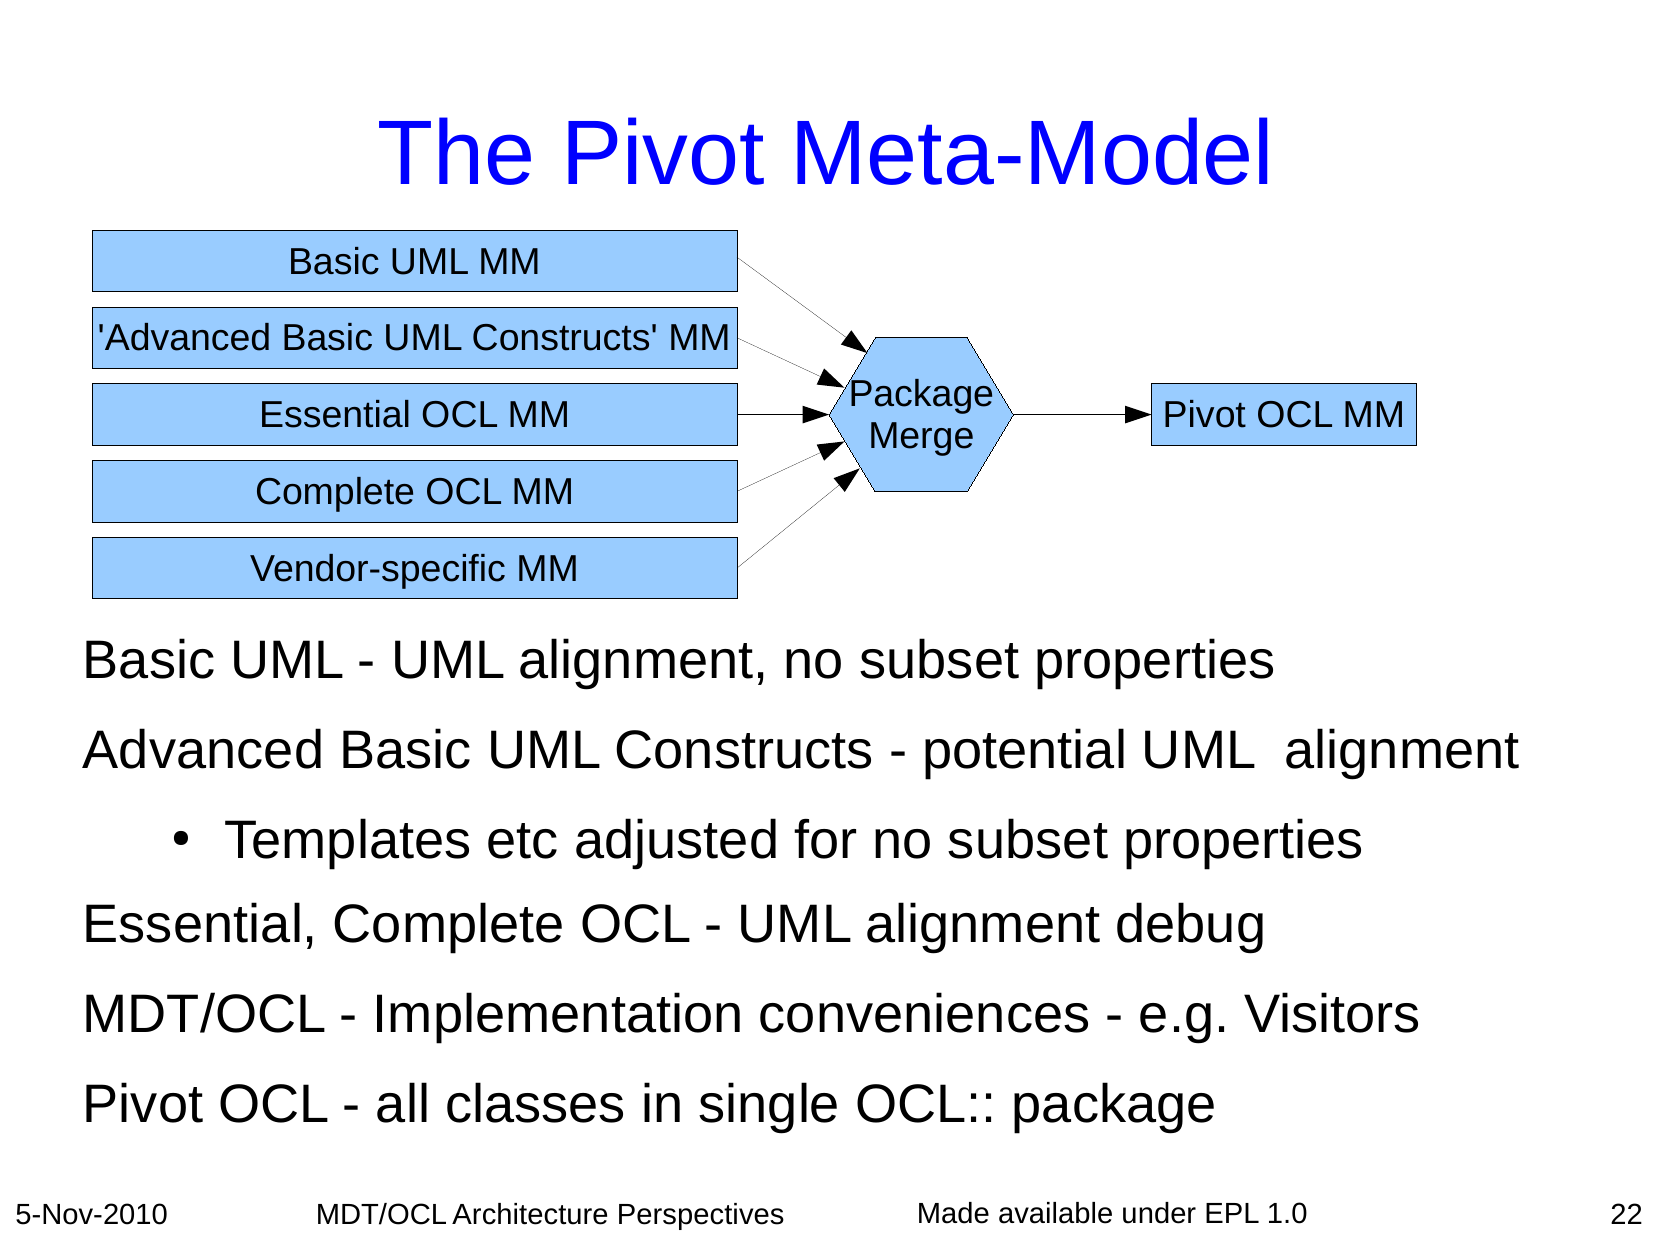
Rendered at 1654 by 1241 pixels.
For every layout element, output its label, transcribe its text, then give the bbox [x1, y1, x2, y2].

text_box Vendor-specific MM [92, 537, 738, 599]
text_box Basic UML MM [92, 230, 738, 292]
text_box Package Merge [829, 337, 1014, 492]
text_box 'Advanced Basic UML Constructs' MM [92, 307, 738, 369]
list Basic UML - UML alignment, no subset properties Advanced Basic UML Constructs - potential UML alignment Templates etc adjusted for no subset properties Essential, Complete OCL - UML alignment debug MDT/OCL - Implementation conveniences - e.g. Visitors Pivot OCL - all classes in single OCL:: package [82, 629, 1571, 1135]
text_box Essential OCL MM [92, 383, 738, 446]
title The Pivot Meta-Model [82, 49, 1571, 257]
text_box Pivot OCL MM [1151, 383, 1417, 446]
text_box Complete OCL MM [92, 460, 738, 523]
